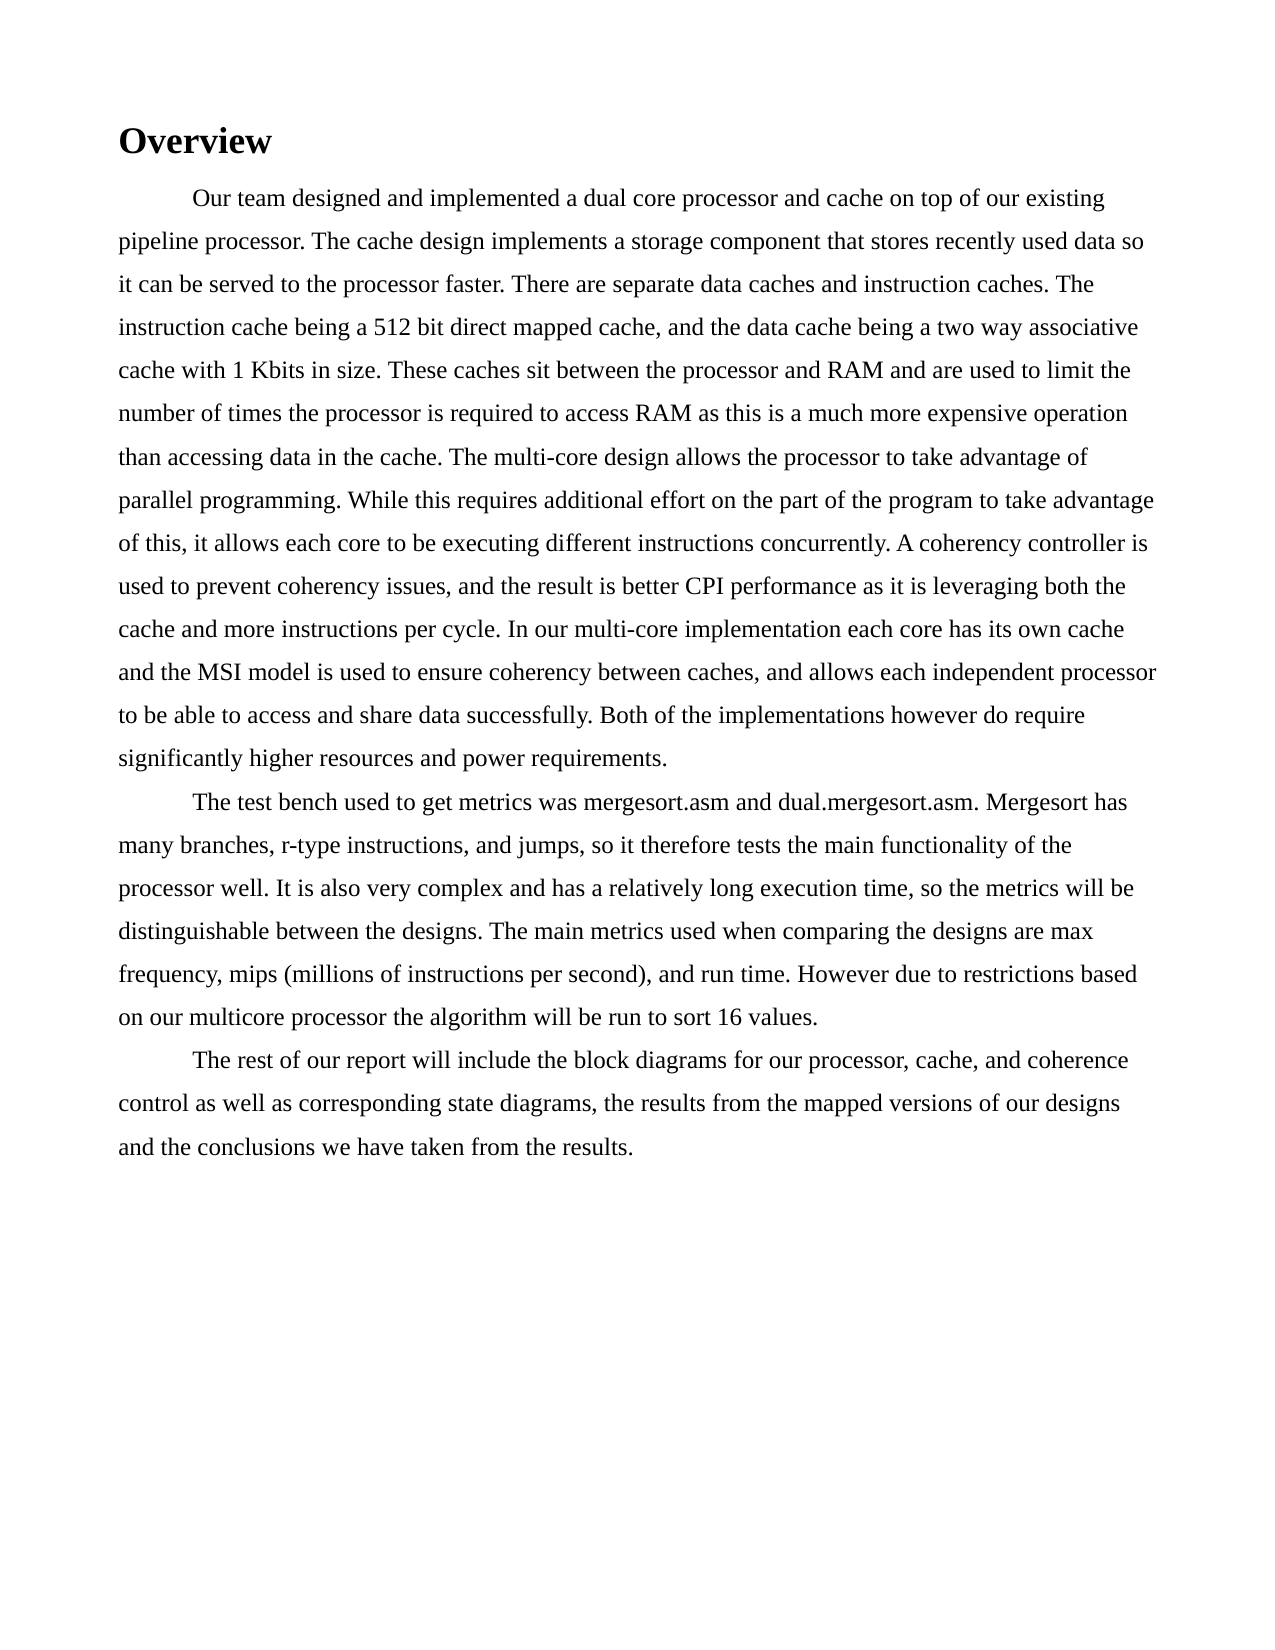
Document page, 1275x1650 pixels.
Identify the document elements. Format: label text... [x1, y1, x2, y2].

text The rest of our report will include the block diagrams for our processor, cache, and coherence control as well as corresponding state diagrams, the results from the mapped versions of our designs and the conclusions we have taken from the results. [118, 1045, 1157, 1160]
text The test bench used to get metrics was mergesort.asm and dual.mergesort.asm. Mergesort has many branches, r-type instructions, and jumps, so it therefore tests the main functionality of the processor well. It is also very complex and has a relatively long execution time, so the metrics will be distinguishable between the designs. The main metrics used when comparing the designs are max frequency, mips (millions of instructions per second), and run time. However due to restrictions based on our multicore processor the algorithm will be run to sort 16 values. [118, 787, 1157, 1031]
text Overview [118, 118, 1157, 161]
text Our team designed and implemented a dual core processor and cache on top of our existing pipeline processor. The cache design implements a storage component that stores recently used data so it can be served to the processor faster. There are separate data caches and instruction caches. The instruction cache being a 512 bit direct mapped cache, and the data cache being a two way associative cache with 1 Kbits in size. These caches sit between the processor and RAM and are used to limit the number of times the processor is required to access RAM as this is a much more expensive operation than accessing data in the cache. The multi-core design allows the processor to take advantage of parallel programming. While this requires additional effort on the part of the program to take advantage of this, it allows each core to be executing different instructions concurrently. A coherency controller is used to prevent coherency issues, and the result is better CPI performance as it is leveraging both the cache and more instructions per cycle. In our multi-core implementation each core has its own cache and the MSI model is used to ensure coherency between caches, and allows each independent processor to be able to access and share data successfully. Both of the implementations however do require significantly higher resources and power requirements. [118, 183, 1157, 772]
